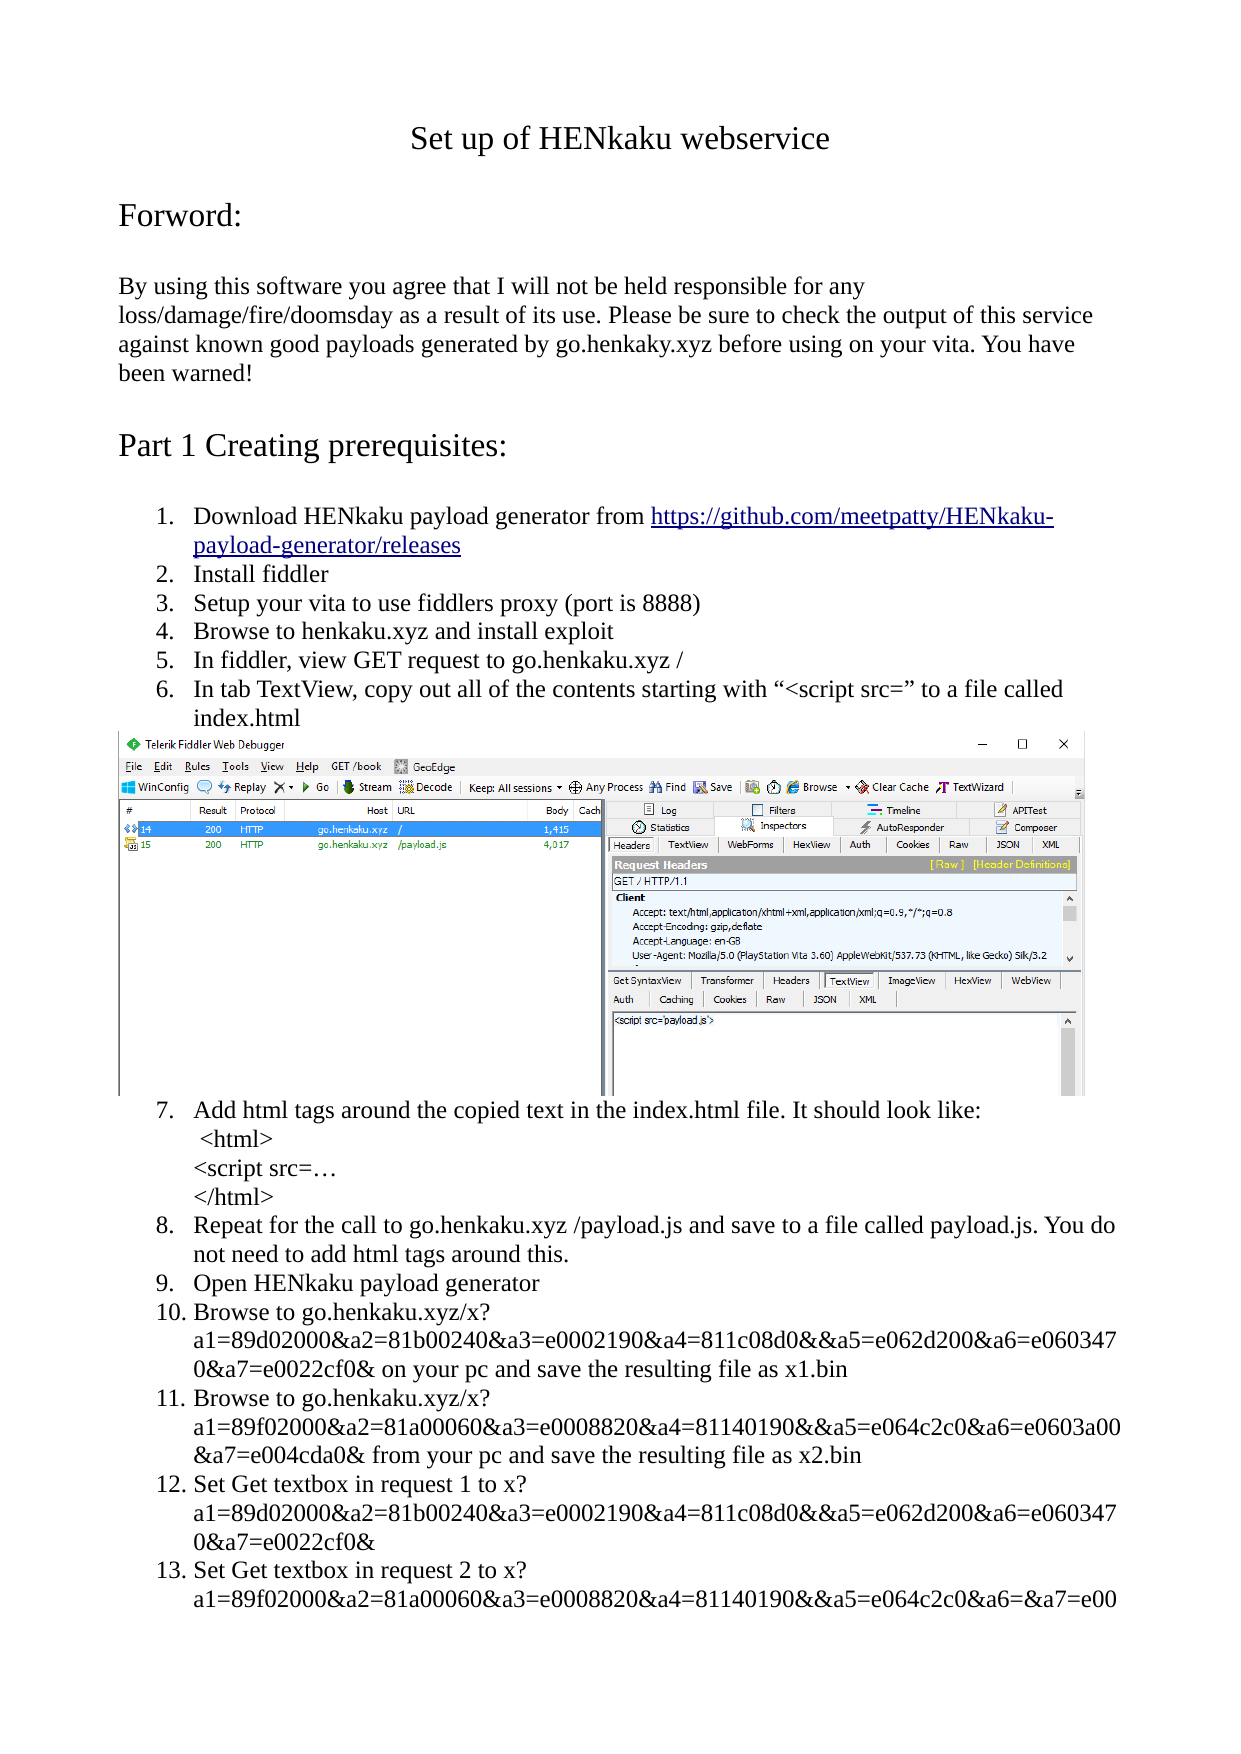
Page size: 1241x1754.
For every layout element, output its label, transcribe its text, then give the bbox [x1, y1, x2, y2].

list Browse to henkaku.xyz and install exploit [156, 616, 1122, 645]
list Set Get textbox in request 1 to x?a1=89d02000&a2=81b00240&a3=e0002190&a4=811c08d0&&a5=e062d200&a6=e0603470&a7=e0022cf0& [156, 1469, 1122, 1555]
text Set up of HENkaku webservice [118, 118, 1122, 156]
list Browse to go.henkaku.xyz/x?a1=89d02000&a2=81b00240&a3=e0002190&a4=811c08d0&&a5=e062d200&a6=e0603470&a7=e0022cf0& on your pc and save the resulting file as x1.bin [156, 1297, 1122, 1383]
list Set Get textbox in request 2 to x?a1=89f02000&a2=81a00060&a3=e0008820&a4=81140190&&a5=e064c2c0&a6=&a7=e00 [156, 1555, 1122, 1613]
list <script src=… [156, 1153, 1122, 1182]
list Repeat for the call to go.henkaku.xyz /payload.js and save to a file called payload.js. You do not need to add html tags around this. [156, 1210, 1122, 1268]
list <html> [156, 1124, 1122, 1153]
list Install fiddler [156, 559, 1122, 588]
list Open HENkaku payload generator [156, 1268, 1122, 1297]
text Part 1 Creating prerequisites: [118, 425, 1122, 463]
list </html> [156, 1182, 1122, 1210]
list Download HENkaku payload generator from https://github.com/meetpatty/HENkaku-payload-generator/releases [156, 501, 1122, 559]
list Setup your vita to use fiddlers proxy (port is 8888) [156, 588, 1122, 616]
list In fiddler, view GET request to go.henkaku.xyz / [156, 645, 1122, 674]
picture [118, 731, 1085, 1096]
list Browse to go.henkaku.xyz/x?a1=89f02000&a2=81a00060&a3=e0008820&a4=81140190&&a5=e064c2c0&a6=e0603a00&a7=e004cda0& from your pc and save the resulting file as x2.bin [156, 1383, 1122, 1469]
list Add html tags around the copied text in the index.html file. It should look like: [156, 1095, 1122, 1124]
list In tab TextView, copy out all of the contents starting with “<script src=” to a file called index.html [156, 674, 1122, 731]
text Forword: [118, 195, 1122, 233]
text By using this software you agree that I will not be held responsible for any loss/damage/fire/doomsday as a result of its use. Please be sure to check the output of this service against known good payloads generated by go.henkaky.xyz before using on your vita. You have been warned! [118, 271, 1122, 386]
